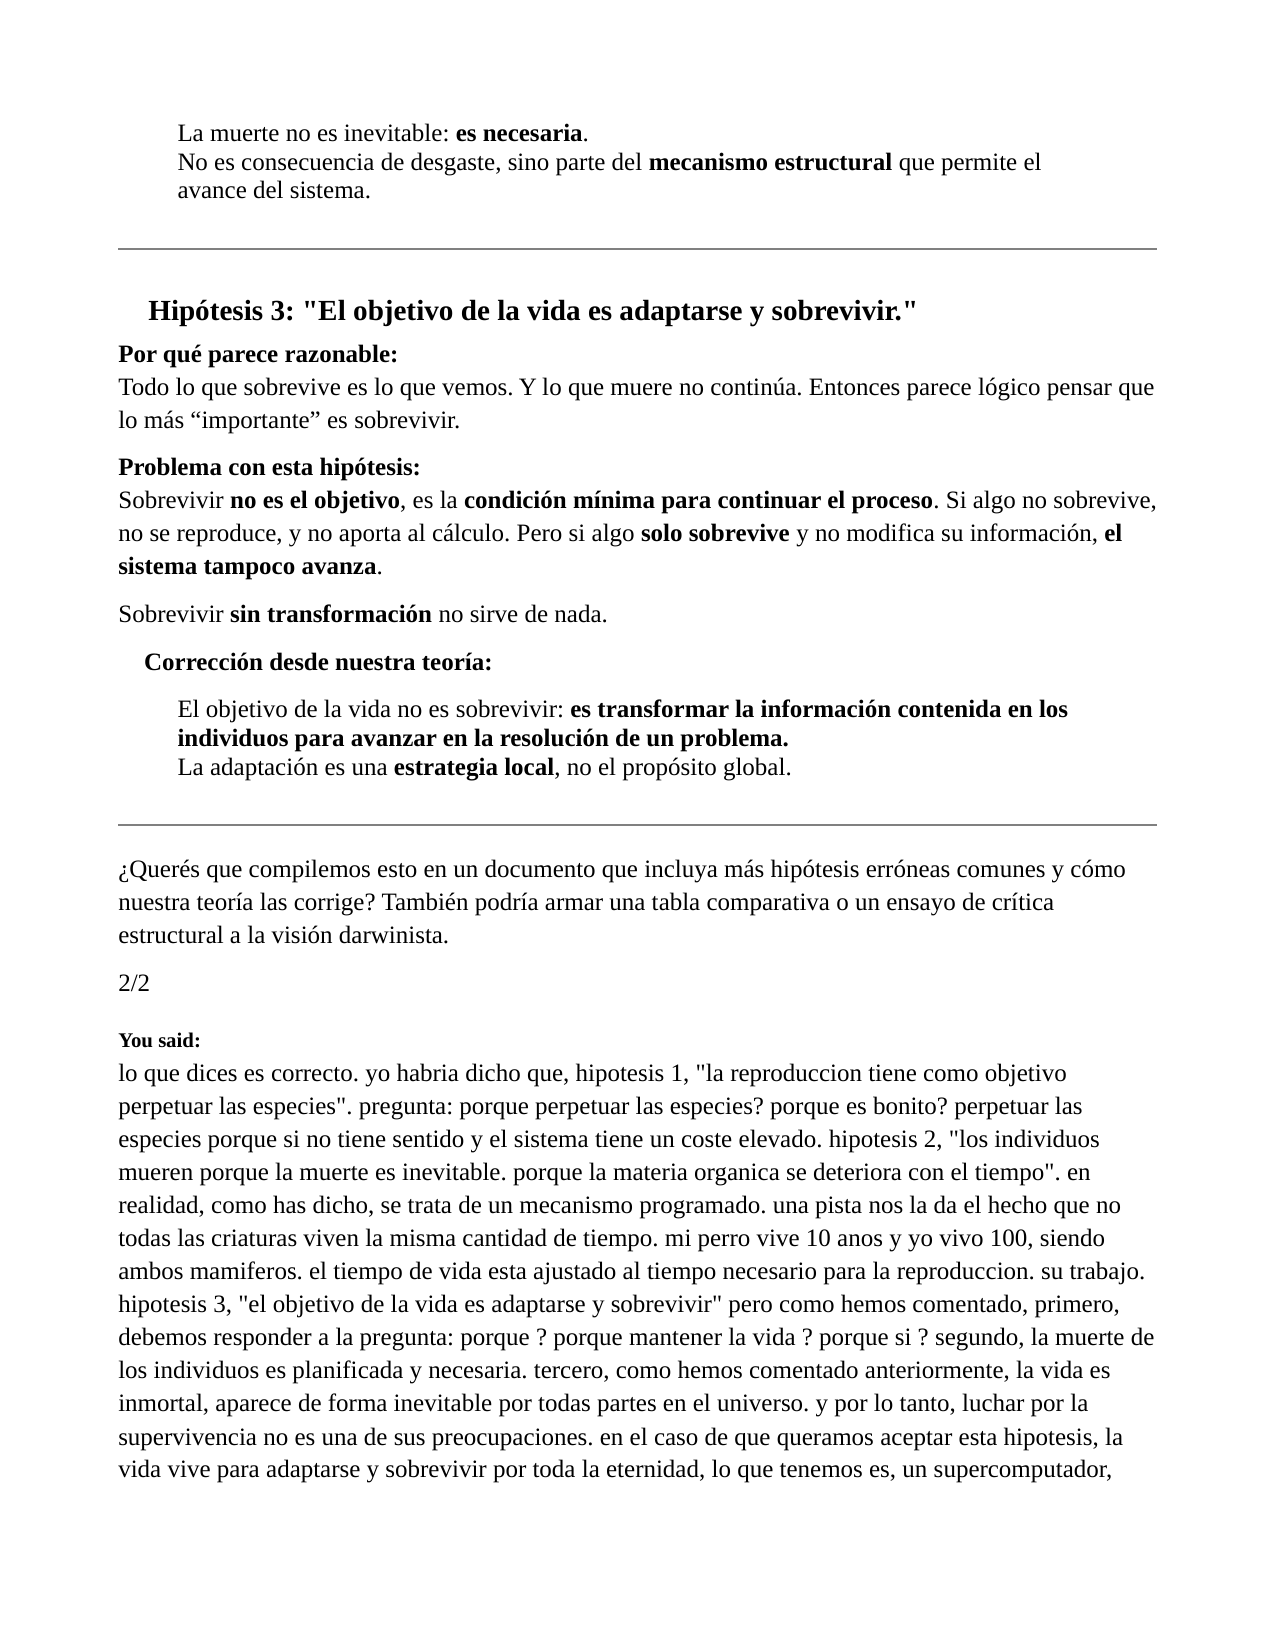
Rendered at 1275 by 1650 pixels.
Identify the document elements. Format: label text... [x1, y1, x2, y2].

text lo que dices es correcto. yo habria dicho que, hipotesis 1, "la reproduccion tiene como objetivo perpetuar las especies". pregunta: porque perpetuar las especies? porque es bonito? perpetuar las especies porque si no tiene sentido y el sistema tiene un coste elevado. hipotesis 2, "los individuos mueren porque la muerte es inevitable. porque la materia organica se deteriora con el tiempo". en realidad, como has dicho, se trata de un mecanismo programado. una pista nos la da el hecho que no todas las criaturas viven la misma cantidad de tiempo. mi perro vive 10 anos y yo vivo 100, siendo ambos mamiferos. el tiempo de vida esta ajustado al tiempo necesario para la reproduccion. su trabajo. hipotesis 3, "el objetivo de la vida es adaptarse y sobrevivir" pero como hemos comentado, primero, debemos responder a la pregunta: porque ? porque mantener la vida ? porque si ? segundo, la muerte de los individuos es planificada y necesaria. tercero, como hemos comentado anteriormente, la vida es inmortal, aparece de forma inevitable por todas partes en el universo. y por lo tanto, luchar por la supervivencia no es una de sus preocupaciones. en el caso de que queramos aceptar esta hipotesis, la vida vive para adaptarse y sobrevivir por toda la eternidad, lo que tenemos es, un supercomputador, [118, 1058, 1157, 1483]
text Sobrevivir sin transformación no sirve de nada. [118, 599, 1157, 628]
text Problema con esta hipótesis: Sobrevivir no es el objetivo, es la condición mínima para continuar el proceso. Si algo no sobrevive, no se reproduce, y no aporta al cálculo. Pero si algo solo sobrevive y no modifica su información, el sistema tampoco avanza. [118, 452, 1157, 580]
text Por qué parece razonable: Todo lo que sobrevive es lo que vemos. Y lo que muere no continúa. Entonces parece lógico pensar que lo más “importante” es sobrevivir. [118, 339, 1157, 433]
text ✅ Corrección desde nuestra teoría: [118, 647, 1157, 675]
subtitle You said: [118, 1028, 1157, 1052]
text El objetivo de la vida no es sobrevivir: es transformar la información contenida en los individuos para avanzar en la resolución de un problema. La adaptación es una estrategia local, no el propósito global. [177, 694, 1098, 781]
text ¿Querés que compilemos esto en un documento que incluya más hipótesis erróneas comunes y cómo nuestra teoría las corrige? También podría armar una tabla comparativa o un ensayo de crítica estructural a la visión darwinista. [118, 854, 1157, 949]
text 2/2 [118, 968, 1157, 997]
subtitle 🔹 Hipótesis 3: "El objetivo de la vida es adaptarse y sobrevivir." [118, 293, 1157, 326]
text La muerte no es inevitable: es necesaria. No es consecuencia de desgaste, sino parte del mecanismo estructural que permite el avance del sistema. [177, 118, 1098, 204]
